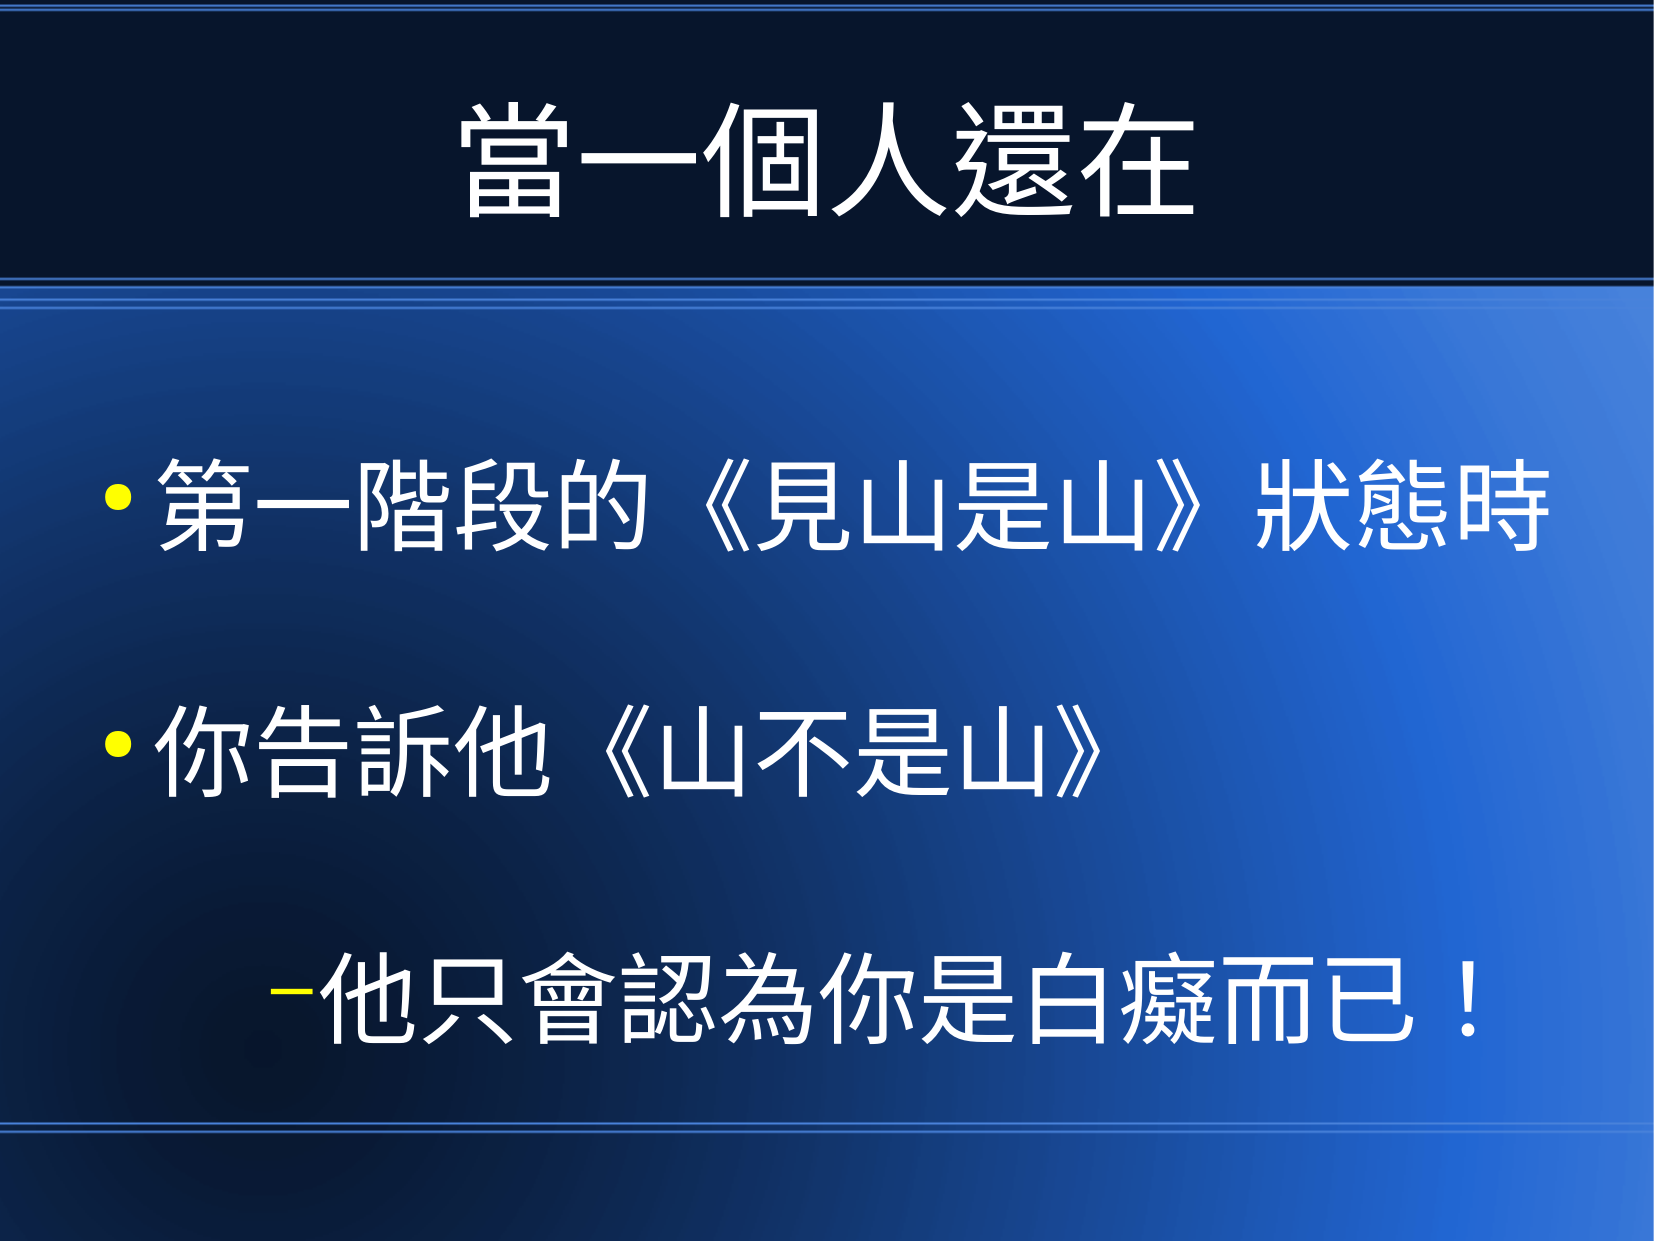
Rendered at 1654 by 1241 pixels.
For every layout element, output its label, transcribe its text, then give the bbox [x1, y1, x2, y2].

list 第一階段的《見山是山》狀態時 你告訴他《山不是山》 他只會認為你是白癡而已！ [82, 355, 1571, 1241]
picture [0, 0, 1654, 1241]
title 當一個人還在 [82, 49, 1571, 257]
